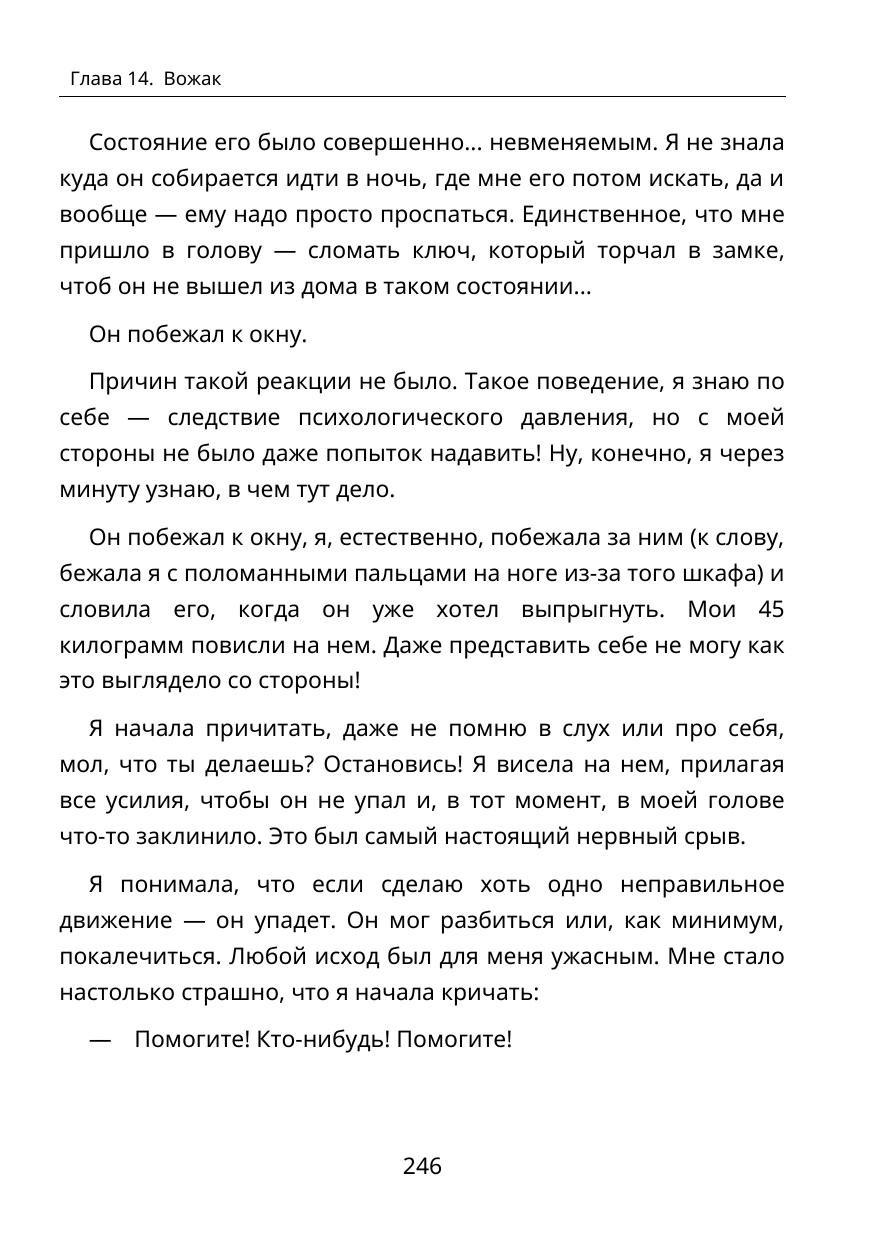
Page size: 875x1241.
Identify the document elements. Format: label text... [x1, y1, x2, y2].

text Он побежал к окну, я, естественно, побежала за ним (к слову, бежала я с поломанными пальцами на ноге из-за того шкафа) и словила его, когда он уже хотел выпрыгнуть. Мои 45 килограмм повисли на нем. Даже представить себе не могу как это выглядело со стороны! [59, 521, 786, 696]
text Причин такой реакции не было. Такое поведение, я знаю по себе — следствие психологического давления, но с моей стороны не было даже попыток надавить! Ну, конечно, я через минуту узнаю, в чем тут дело. [59, 365, 786, 504]
list Помогите! Кто-нибудь! Помогите! [59, 1023, 786, 1054]
text Я понимала, что если сделаю хоть одно неправильное движение — он упадет. Он мог разбиться или, как минимум, покалечиться. Любой исход был для меня ужасным. Мне стало настолько страшно, что я начала кричать: [59, 868, 786, 1007]
text Состояние его было совершенно... невменяемым. Я не знала куда он собирается идти в ночь, где мне его потом искать, да и вообще — ему надо просто проспаться. Единственное, что мне пришло в голову — сломать ключ, который торчал в замке, чтоб он не вышел из дома в таком состоянии... [59, 126, 786, 301]
text Я начала причитать, даже не помню в слух или про себя, мол, что ты делаешь? Остановись! Я висела на нем, прилагая все усилия, чтобы он не упал и, в тот момент, в моей голове что-то заклинило. Это был самый настоящий нервный срыв. [59, 712, 786, 851]
text Он побежал к окну. [59, 317, 786, 349]
